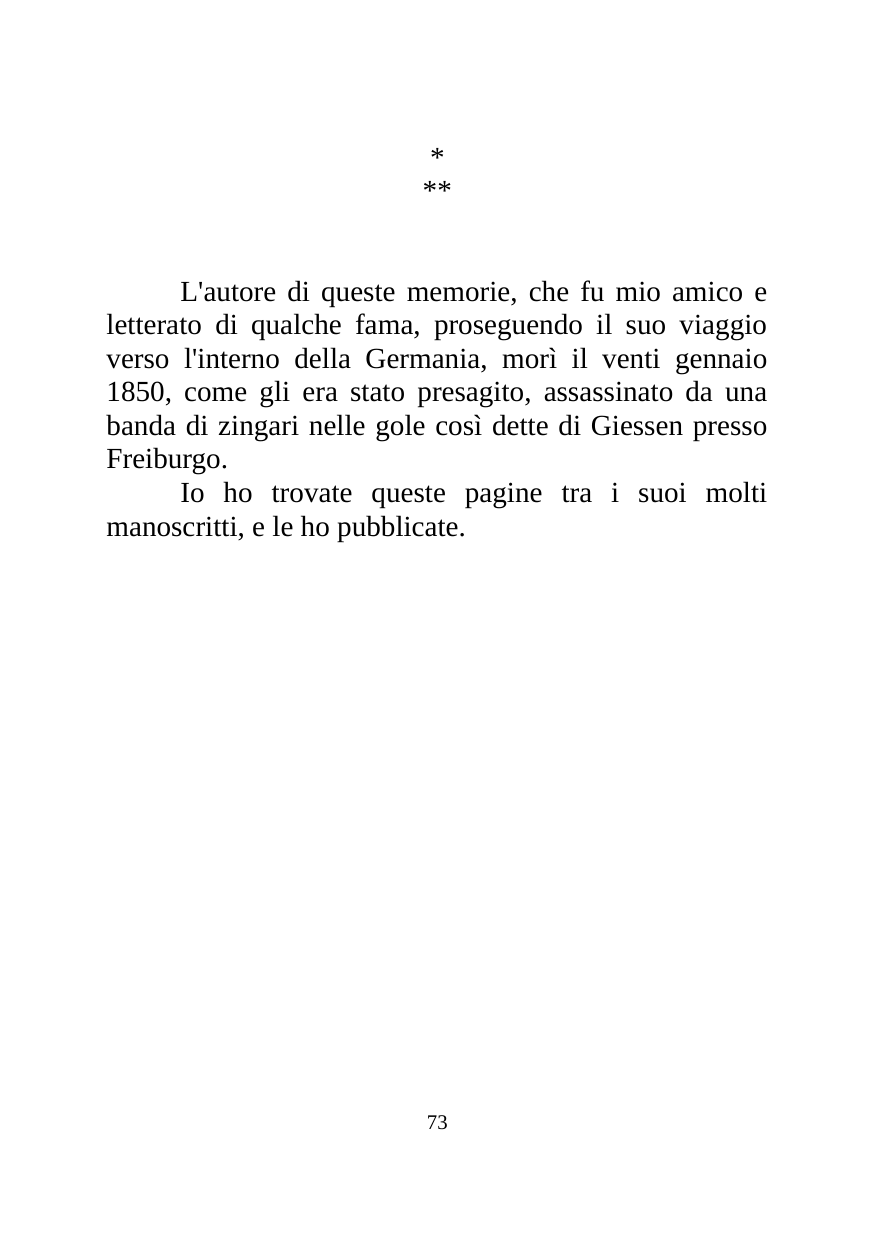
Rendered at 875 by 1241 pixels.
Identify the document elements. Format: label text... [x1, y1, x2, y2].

text L'autore di queste memorie, che fu mio amico e letterato di qualche fama, proseguendo il suo viaggio verso l'interno della Germania, morì il venti gennaio 1850, come gli era stato presagito, assassinato da una banda di zingari nelle gole così dette di Giessen presso Freiburgo. [106, 274, 768, 475]
text Io ho trovate queste pagine tra i suoi molti manoscritti, e le ho pubblicate. [106, 475, 768, 542]
text ** [106, 173, 768, 207]
text * [106, 140, 768, 173]
